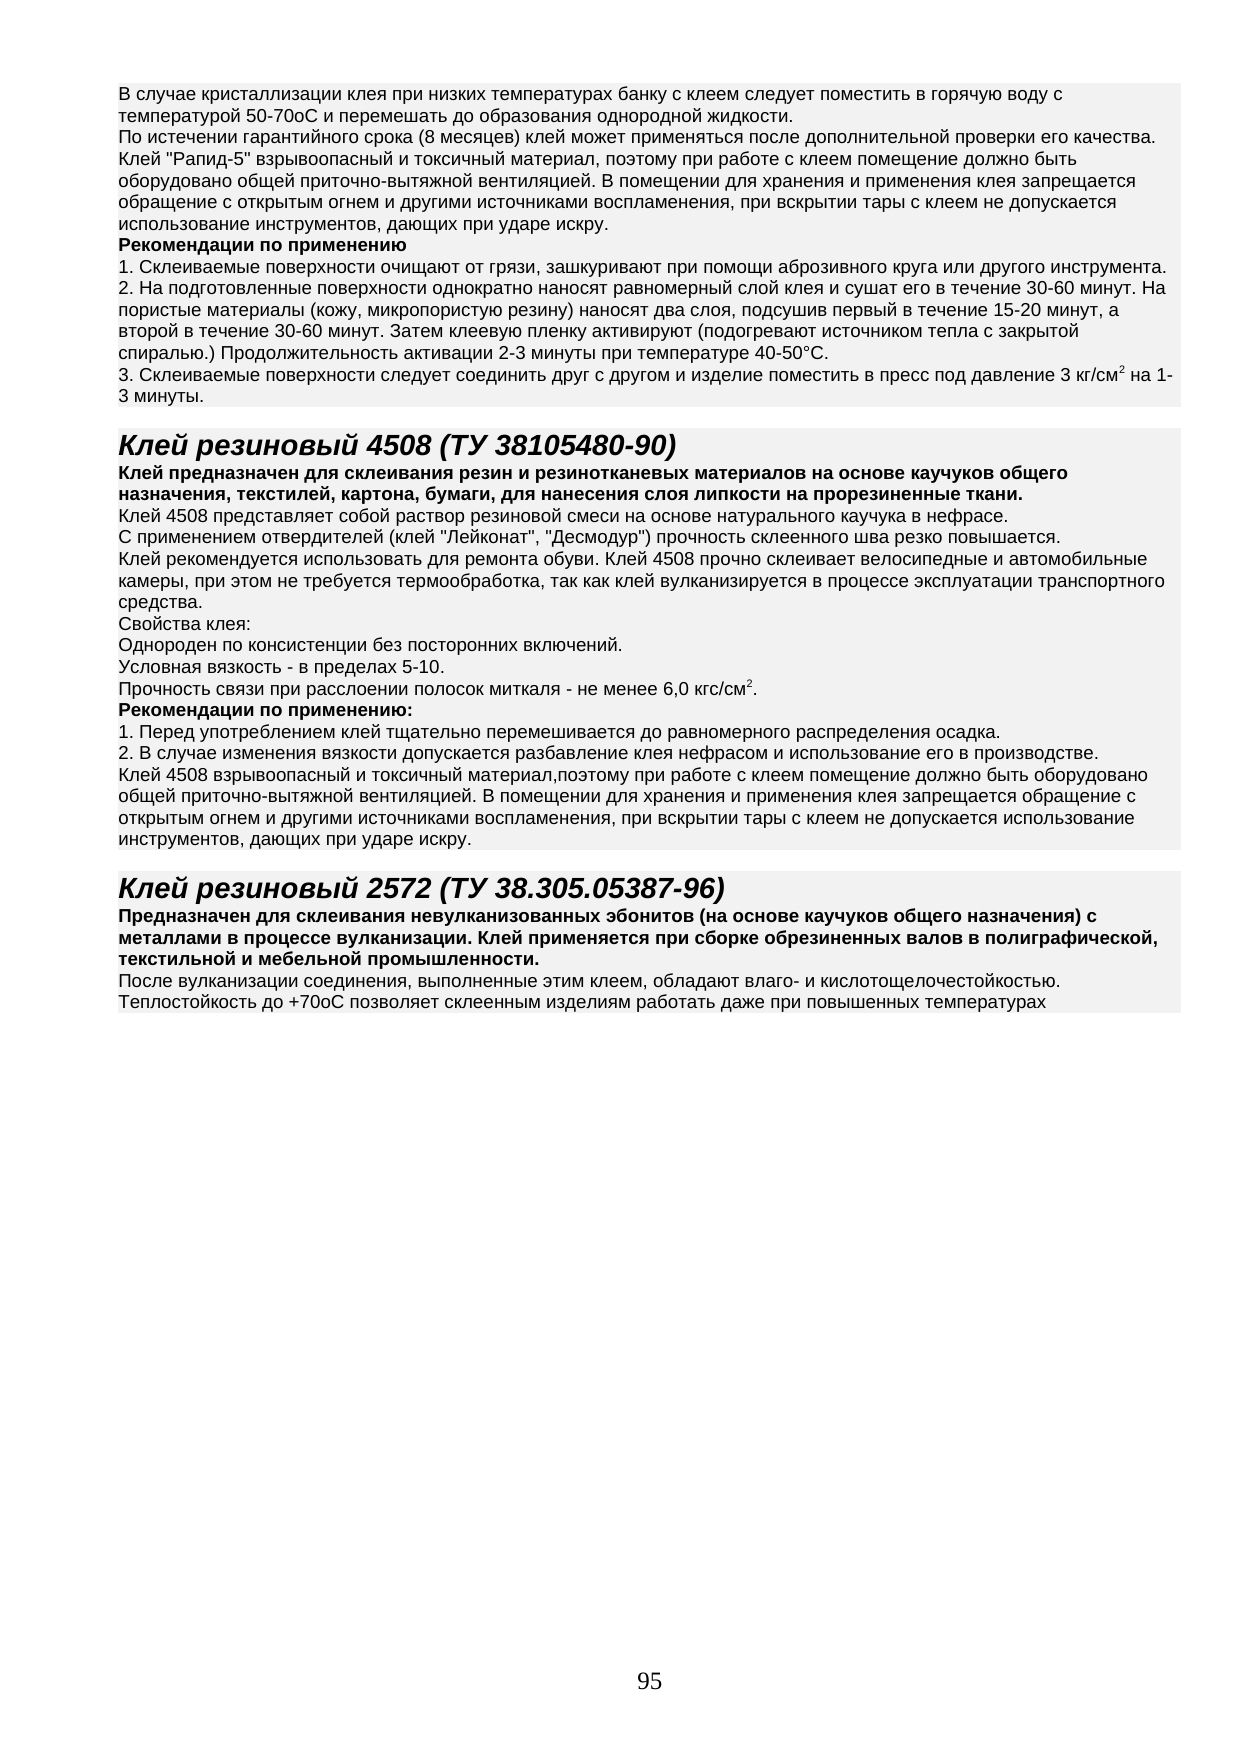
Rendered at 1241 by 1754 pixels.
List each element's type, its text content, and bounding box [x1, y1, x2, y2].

subtitle Клей резиновый 2572 (ТУ 38.305.05387-96) [118, 871, 1181, 905]
text Клей рекомендуется использовать для ремонта обуви. Клей 4508 прочно склеивает велосипедные и автомобильные камеры, при этом не требуется термообработка, так как клей вулканизируется в процессе эксплуатации транспортного средства. [118, 548, 1181, 613]
text Предназначен для склеивания невулканизованных эбонитов (на основе каучуков общего назначения) с металлами в процессе вулканизации. Клей применяется при сборке обрезиненных валов в полиграфической, текстильной и мебельной промышленности. [118, 905, 1181, 969]
text Клей 4508 взрывоопасный и токсичный материал,поэтому при работе с клеем помещение должно быть оборудовано общей приточно-вытяжной вентиляцией. В помещении для хранения и применения клея запрещается обращение с открытым огнем и другими источниками воспламенения, при вскрытии тары с клеем не допускается использование инструментов, дающих при ударе искру. [118, 763, 1181, 850]
text Условная вязкость - в пределах 5-10. [118, 656, 1181, 677]
text В случае кристаллизации клея при низких температурах банку с клеем следует поместить в горячую воду с температурой 50-70oС и перемешать до образования однородной жидкости. [118, 83, 1181, 126]
text 1. Склеиваемые поверхности очищают от грязи, зашкуривают при помощи аброзивного круга или другого инструмента. [118, 256, 1181, 277]
text После вулканизации соединения, выполненные этим клеем, обладают влаго- и кислотощелочестойкостью. Теплостойкость до +70оС позволяет склеенным изделиям работать даже при повышенных температурах [118, 969, 1181, 1013]
text 1. Перед употреблением клей тщательно перемешивается до равномерного распределения осадка. [118, 720, 1181, 742]
text Прочность связи при расслоении полосок миткаля - не менее 6,0 кгс/см2. [118, 677, 1181, 699]
text С применением отвердителей (клей "Лейконат", "Десмодур") прочность склеенного шва резко повышается. [118, 526, 1181, 548]
text 2. В случае изменения вязкости допускается разбавление клея нефрaсом и использование его в производстве. [118, 742, 1181, 763]
text Рекомендации по применению: [118, 699, 1181, 720]
text По истечении гарантийного срока (8 месяцев) клей может применяться после дополнительной проверки его качества. [118, 126, 1181, 148]
text Рекомендации по применению [118, 234, 1181, 256]
text Однороден по консистенции без посторонних включений. [118, 634, 1181, 656]
text Клей "Рaпид-5" взрывоопасный и токсичный материал, поэтому при работе с клеем помещение должно быть оборудовано общей приточно-вытяжной вентиляцией. В помещении для хранения и применения клея запрещается обращение с открытым огнем и другими источниками воспламенения, при вскрытии тары с клеем не допускается использование инструментов, дающих при ударе искру. [118, 148, 1181, 234]
subtitle Клей резиновый 4508 (ТУ 38105480-90) [118, 428, 1181, 462]
text 2. На подготовленные поверхности однократно наносят равномерный слой клея и сушат его в течение 30-60 минут. На пористые материалы (кожу, микропористую резину) наносят два слоя, подсушив первый в течение 15-20 минут, а второй в течение 30-60 минут. Затем клеевую пленку активируют (подогревают источником тепла с закрытой спиралью.) Продолжительность активации 2-3 минуты при температуре 40-50°С. [118, 277, 1181, 363]
text 3. Склеиваемые поверхности следует соединить друг с другом и изделие поместить в пресс под давление 3 кг/см2 на 1-3 минуты. [118, 363, 1181, 407]
text Клей предназначен для склеивания резин и резинотканевых материалов на основе каучуков общего назначения, текстилей, картона, бумаги, для нанесения слоя липкости на прорезиненные ткани. [118, 462, 1181, 505]
text Свойства клея: [118, 613, 1181, 634]
text Клей 4508 представляет собой раствор резиновой смеси на основе натурального каучука в нефрасе. [118, 505, 1181, 526]
